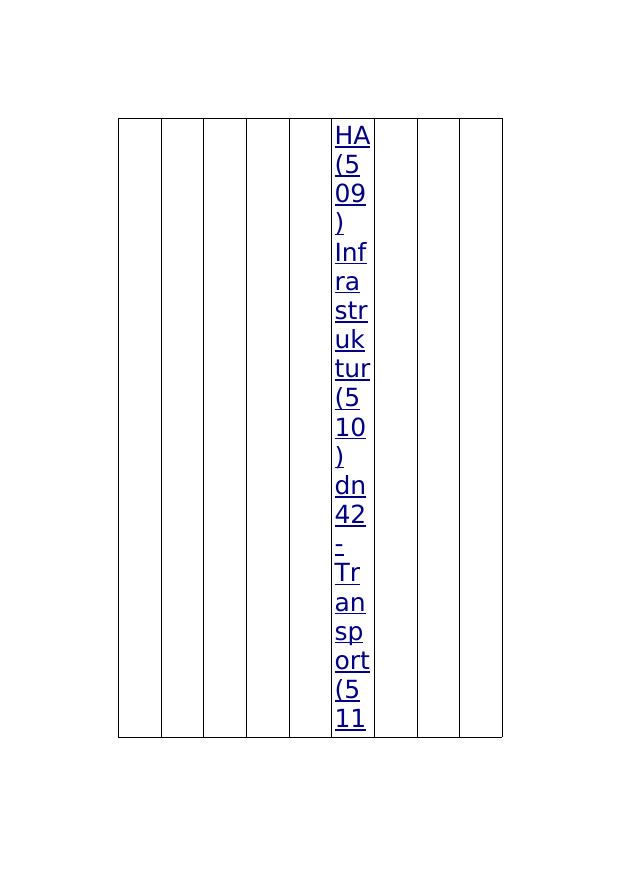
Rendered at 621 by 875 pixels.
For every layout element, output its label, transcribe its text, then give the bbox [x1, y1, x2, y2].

table_cell [162, 119, 203, 737]
table_cell [375, 119, 417, 737]
table_cell [418, 119, 459, 737]
table_cell HA (509) Infrastruktur (510) dn42-Transport (511 [332, 119, 374, 737]
table_cell [460, 119, 502, 737]
table_cell [204, 119, 246, 737]
table_cell [119, 119, 161, 737]
table_cell [247, 119, 289, 737]
table_cell [290, 119, 331, 737]
